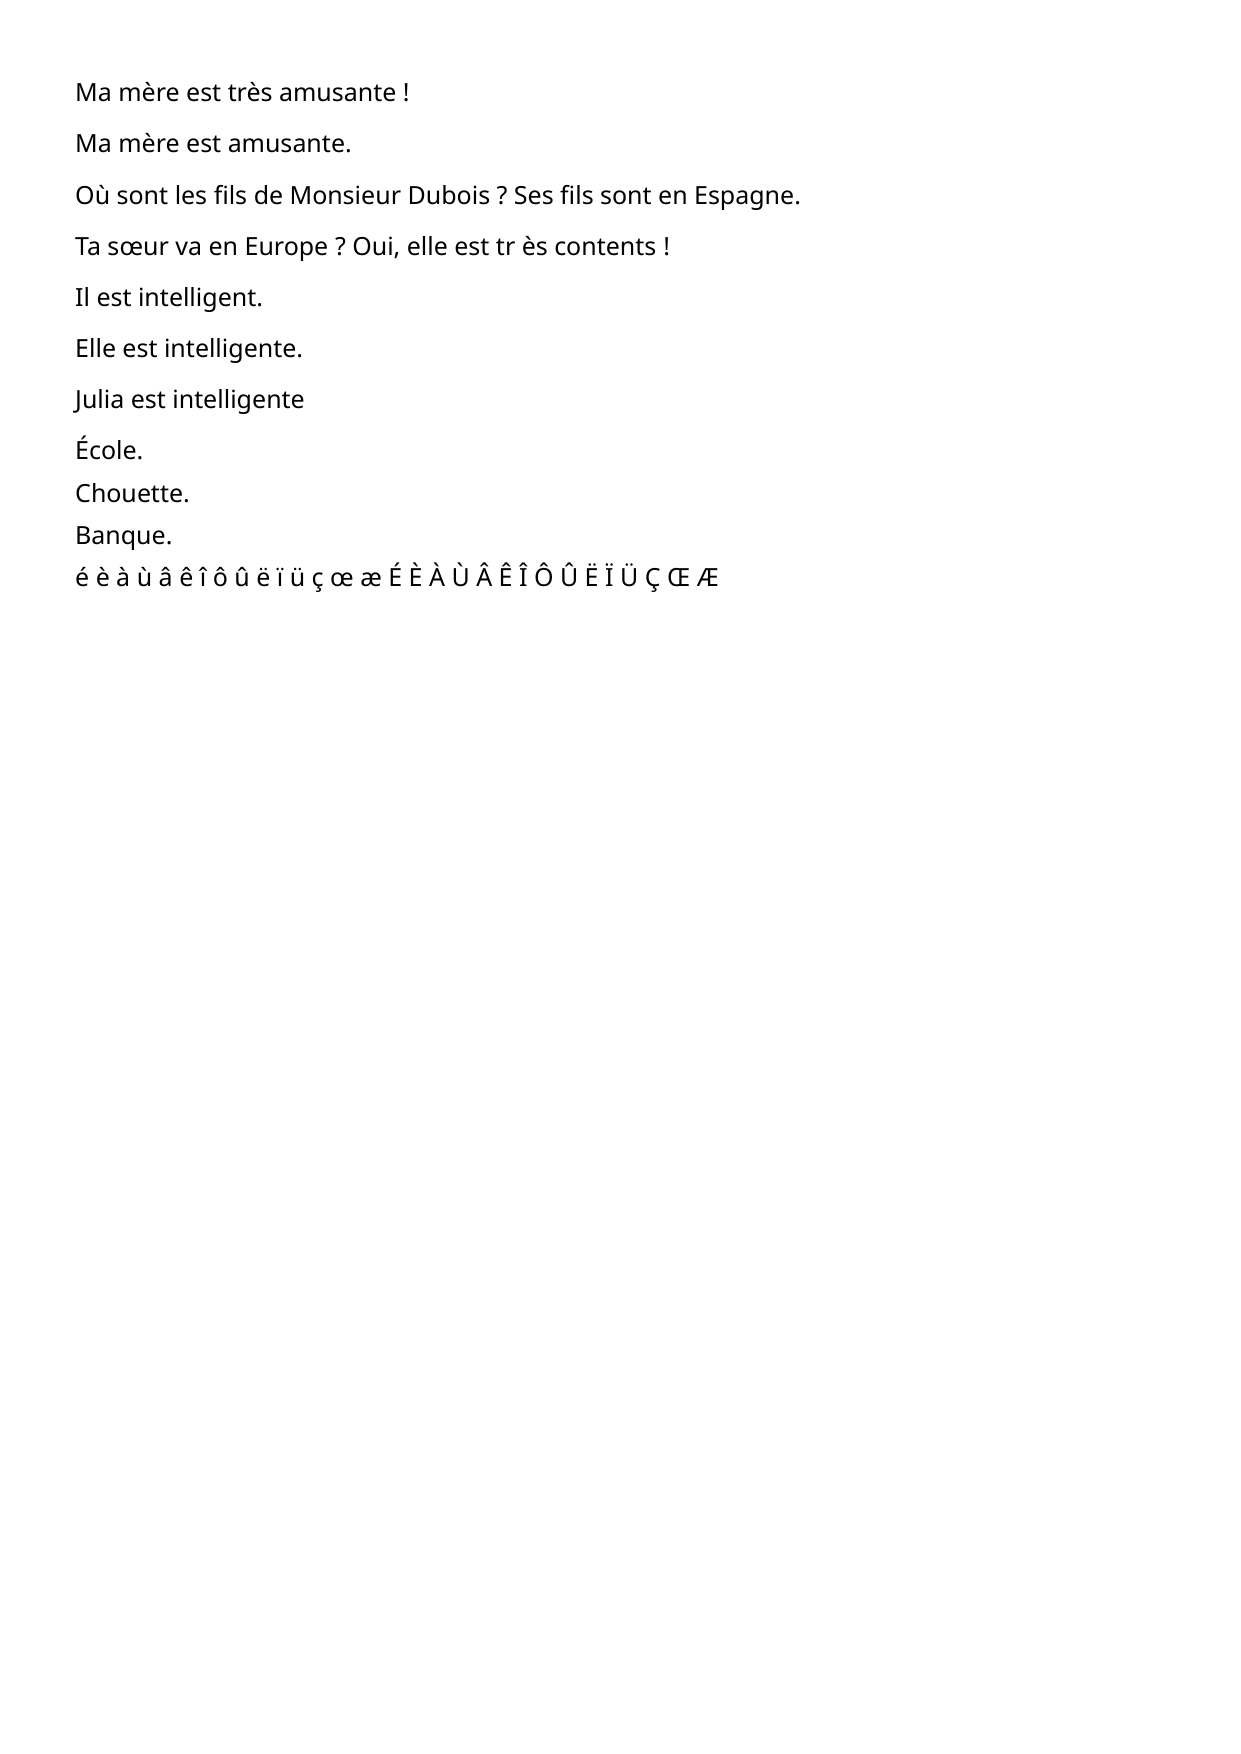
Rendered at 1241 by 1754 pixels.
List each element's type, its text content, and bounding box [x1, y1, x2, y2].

text Où sont les fils de Monsieur Dubois ? Ses fils sont en Espagne. [75, 177, 1165, 211]
text Chouette. [75, 475, 1165, 509]
text Ma mère est amusante. [75, 126, 1165, 160]
text é è à ù â ê î ô û ë ï ü ç œ æ É È À Ù Â Ê Î Ô Û Ë Ï Ü Ç Œ Æ [75, 559, 1165, 594]
text Julia est intelligente [75, 382, 1165, 416]
text Elle est intelligente. [75, 331, 1165, 365]
text Banque. [75, 517, 1165, 551]
text Ma mère est très amusante ! [75, 75, 1165, 109]
text Ta sœur va en Europe ? Oui, elle est tr ès contents ! [75, 228, 1165, 262]
text Il est intelligent. [75, 279, 1165, 314]
text École. [75, 433, 1165, 467]
